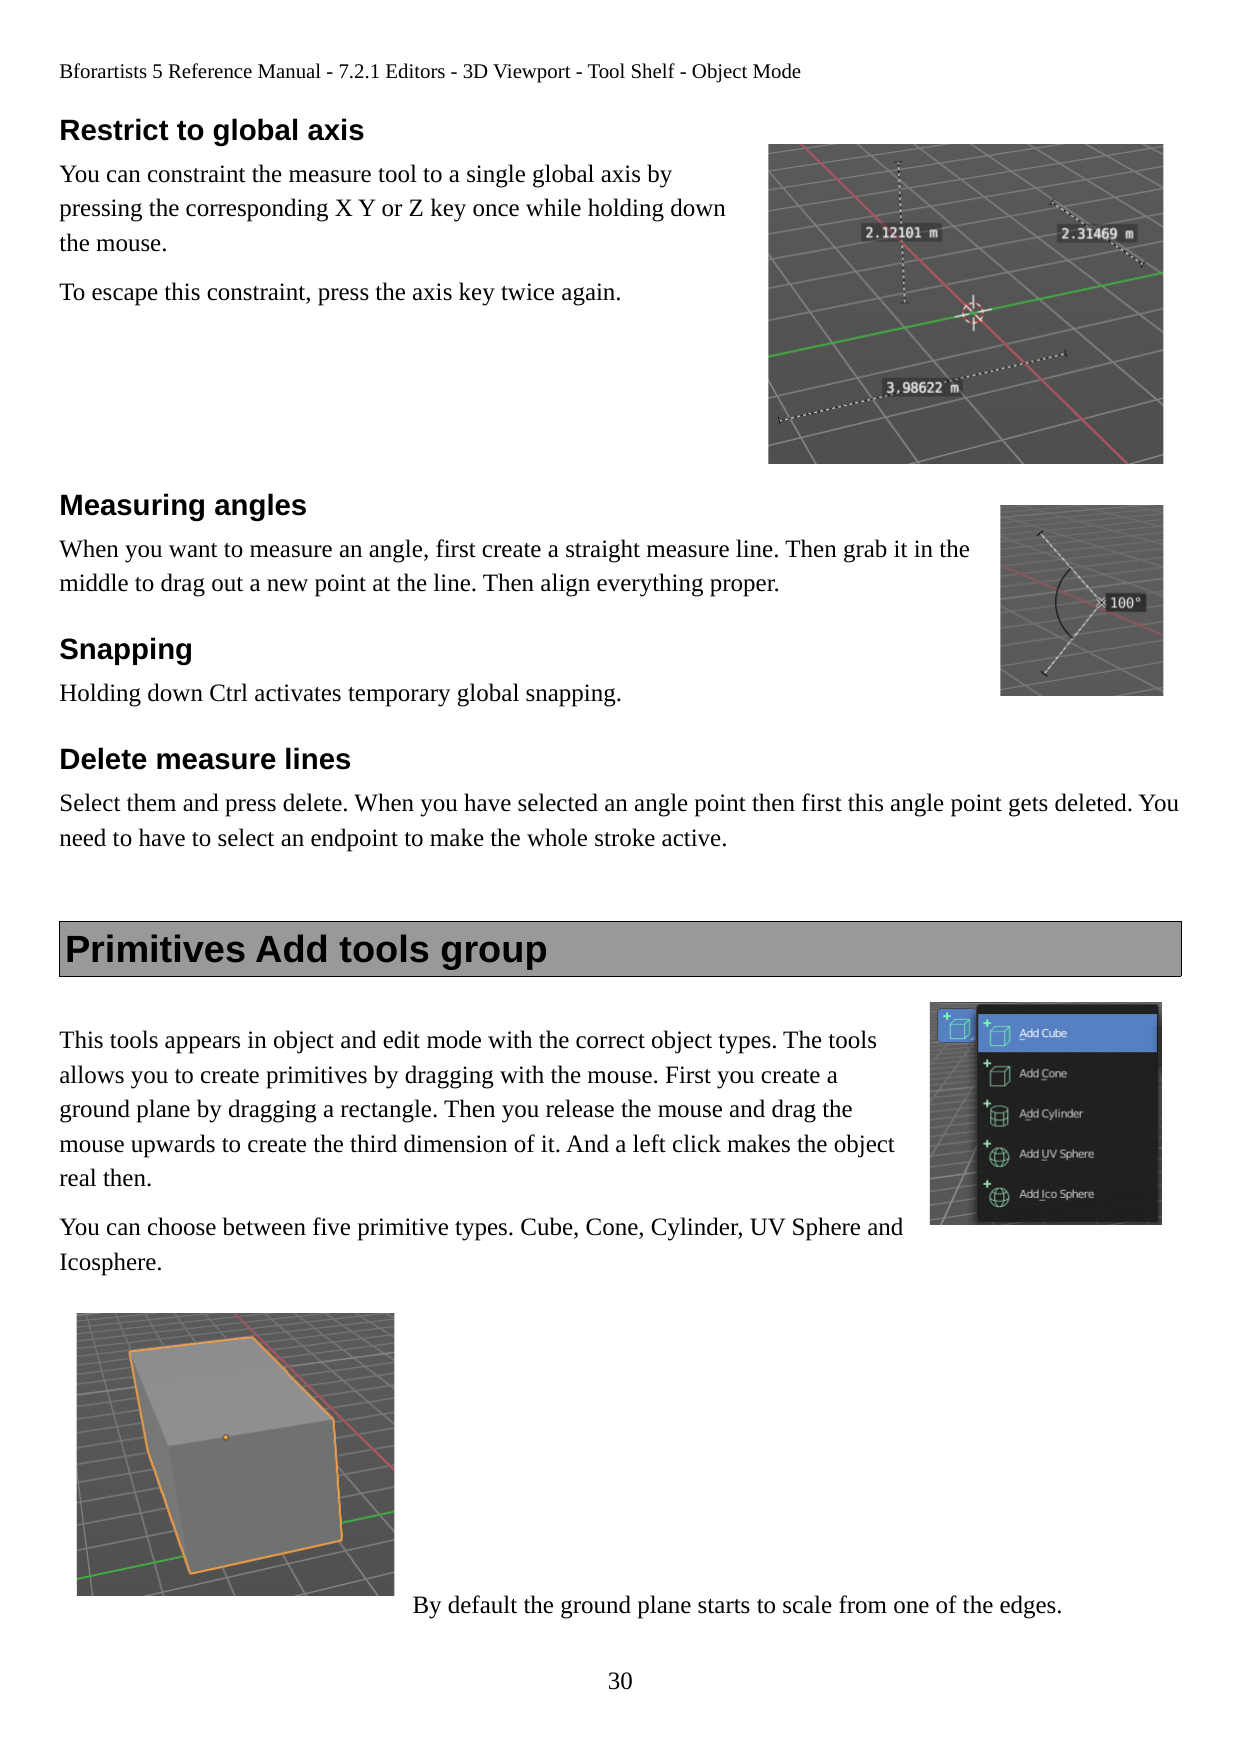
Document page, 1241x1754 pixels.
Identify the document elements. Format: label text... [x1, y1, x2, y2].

picture [1000, 505, 1164, 696]
text Holding down Ctrl activates temporary global snapping. [59, 678, 1181, 707]
text This tools appears in object and edit mode with the correct object types. The tools allows you to create primitives by dragging with the mouse. First you create a ground plane by dragging a rectangle. Then you release the mouse and drag the mouse upwards to create the third dimension of it. And a left click makes the object real then. [59, 1025, 929, 1192]
text When you want to measure an angle, first create a straight measure line. Then grab it in the middle to drag out a new point at the line. Then align everything proper. [59, 534, 1000, 597]
text To escape this constraint, press the axis key twice again. [59, 277, 768, 306]
picture [76, 1313, 395, 1596]
text You can constraint the measure tool to a single global axis by pressing the corresponding X Y or Z key once while holding down the mouse. [59, 159, 768, 257]
subtitle [1164, 632, 1181, 666]
subtitle Delete measure lines [59, 742, 1181, 776]
subtitle Restrict to global axis [59, 113, 1181, 146]
subtitle Snapping [59, 632, 1000, 666]
text Select them and press delete. When you have selected an angle point then first this angle point gets deleted. You need to have to select an endpoint to make the whole stroke active. [59, 788, 1181, 851]
table_header Primitives Add tools group [60, 922, 1181, 976]
picture [768, 144, 1164, 464]
subtitle Measuring angles [59, 488, 1181, 521]
picture [929, 1002, 1162, 1225]
text By default the ground plane starts to scale from one of the edges. [59, 1590, 1181, 1619]
text You can choose between five primitive types. Cube, Cone, Cylinder, UV Sphere and Icosphere. [59, 1212, 1181, 1275]
